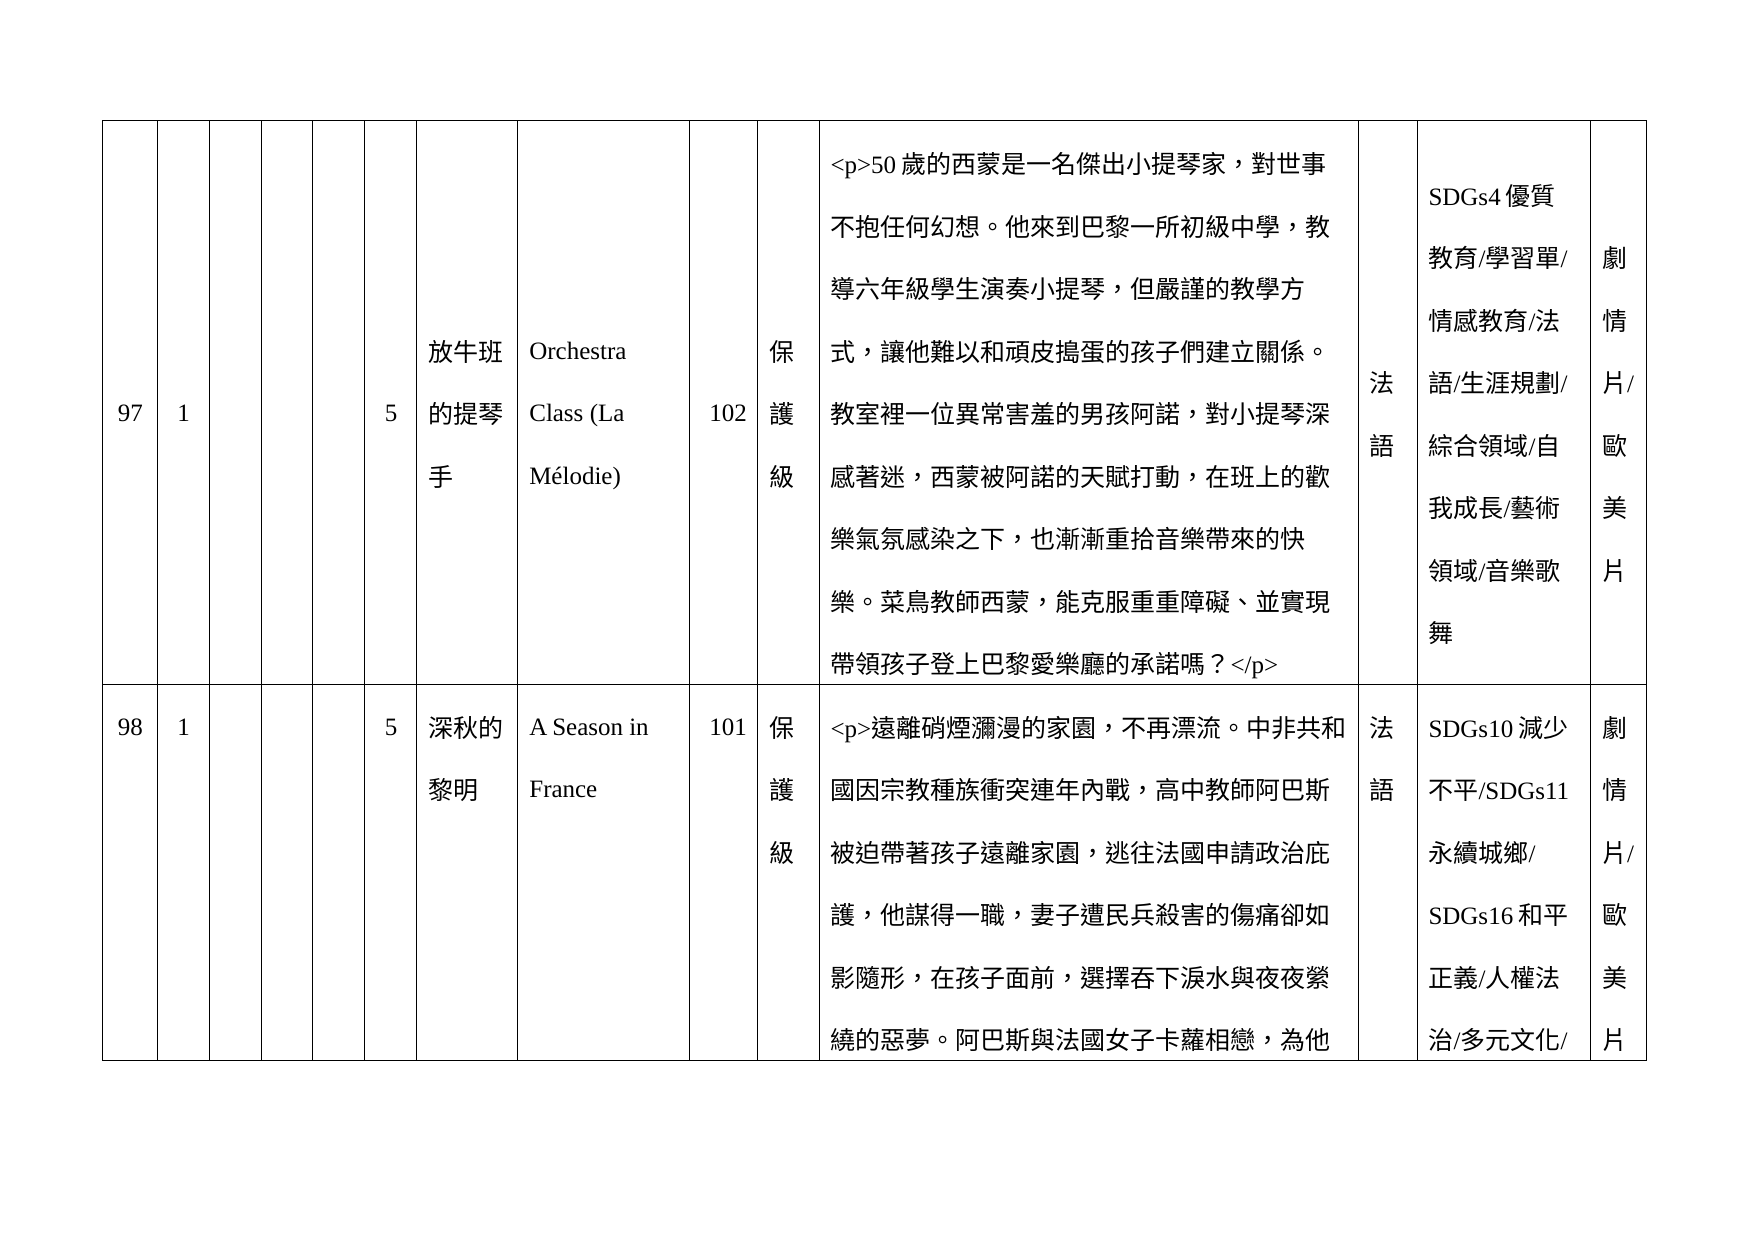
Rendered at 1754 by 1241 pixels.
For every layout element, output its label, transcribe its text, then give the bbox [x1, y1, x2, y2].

table_cell SDGs4優質教育/學習單/情感教育/法語/生涯規劃/綜合領域/自我成長/藝術領域/音樂歌舞 [1418, 121, 1590, 684]
table_cell [210, 121, 261, 684]
table_cell 保護級 [758, 121, 819, 684]
table_cell <p>遠離硝煙瀰漫的家園，不再漂流。中非共和國因宗教種族衝突連年內戰，高中教師阿巴斯被迫帶著孩子遠離家園，逃往法國申請政治庇護，他謀得一職，妻子遭民兵殺害的傷痛卻如影隨形，在孩子面前，選擇吞下淚水與夜夜縈繞的惡夢。阿巴斯與法國女子卡蘿相戀，為他 [820, 685, 1358, 1060]
table_cell 97 [103, 121, 157, 684]
table_cell 98 [103, 685, 157, 1060]
table_cell 101 [690, 685, 757, 1060]
table_cell 1 [158, 685, 209, 1060]
table_cell [313, 121, 364, 684]
table_cell 放牛班的提琴手 [417, 121, 517, 684]
table_cell 5 [365, 685, 416, 1060]
table_cell [262, 685, 312, 1060]
table_cell 5 [365, 121, 416, 684]
table_cell A Season in France [518, 685, 689, 1060]
table_cell [262, 121, 312, 684]
table_cell 保護級 [758, 685, 819, 1060]
table_cell [313, 685, 364, 1060]
table_cell 劇情片/歐美片 [1591, 685, 1646, 1060]
table_cell [210, 685, 261, 1060]
table_cell 法語 [1359, 121, 1417, 684]
table_cell Orchestra Class (La Mélodie) [518, 121, 689, 684]
table_cell 深秋的黎明 [417, 685, 517, 1060]
table_cell 1 [158, 121, 209, 684]
table_cell 102 [690, 121, 757, 684]
table_cell 劇情片/歐美片 [1591, 121, 1646, 684]
table_cell 法語 [1359, 685, 1417, 1060]
table_cell SDGs10減少不平/SDGs11永續城鄉/SDGs16和平正義/人權法治/多元文化/ [1418, 685, 1590, 1060]
table_cell <p>50歲的西蒙是一名傑出小提琴家，對世事不抱任何幻想。他來到巴黎一所初級中學，教導六年級學生演奏小提琴，但嚴謹的教學方式，讓他難以和頑皮搗蛋的孩子們建立關係。教室裡一位異常害羞的男孩阿諾，對小提琴深感著迷，西蒙被阿諾的天賦打動，在班上的歡樂氣氛感染之下，也漸漸重拾音樂帶來的快樂。菜鳥教師西蒙，能克服重重障礙、並實現帶領孩子登上巴黎愛樂廳的承諾嗎？</p> [820, 121, 1358, 684]
